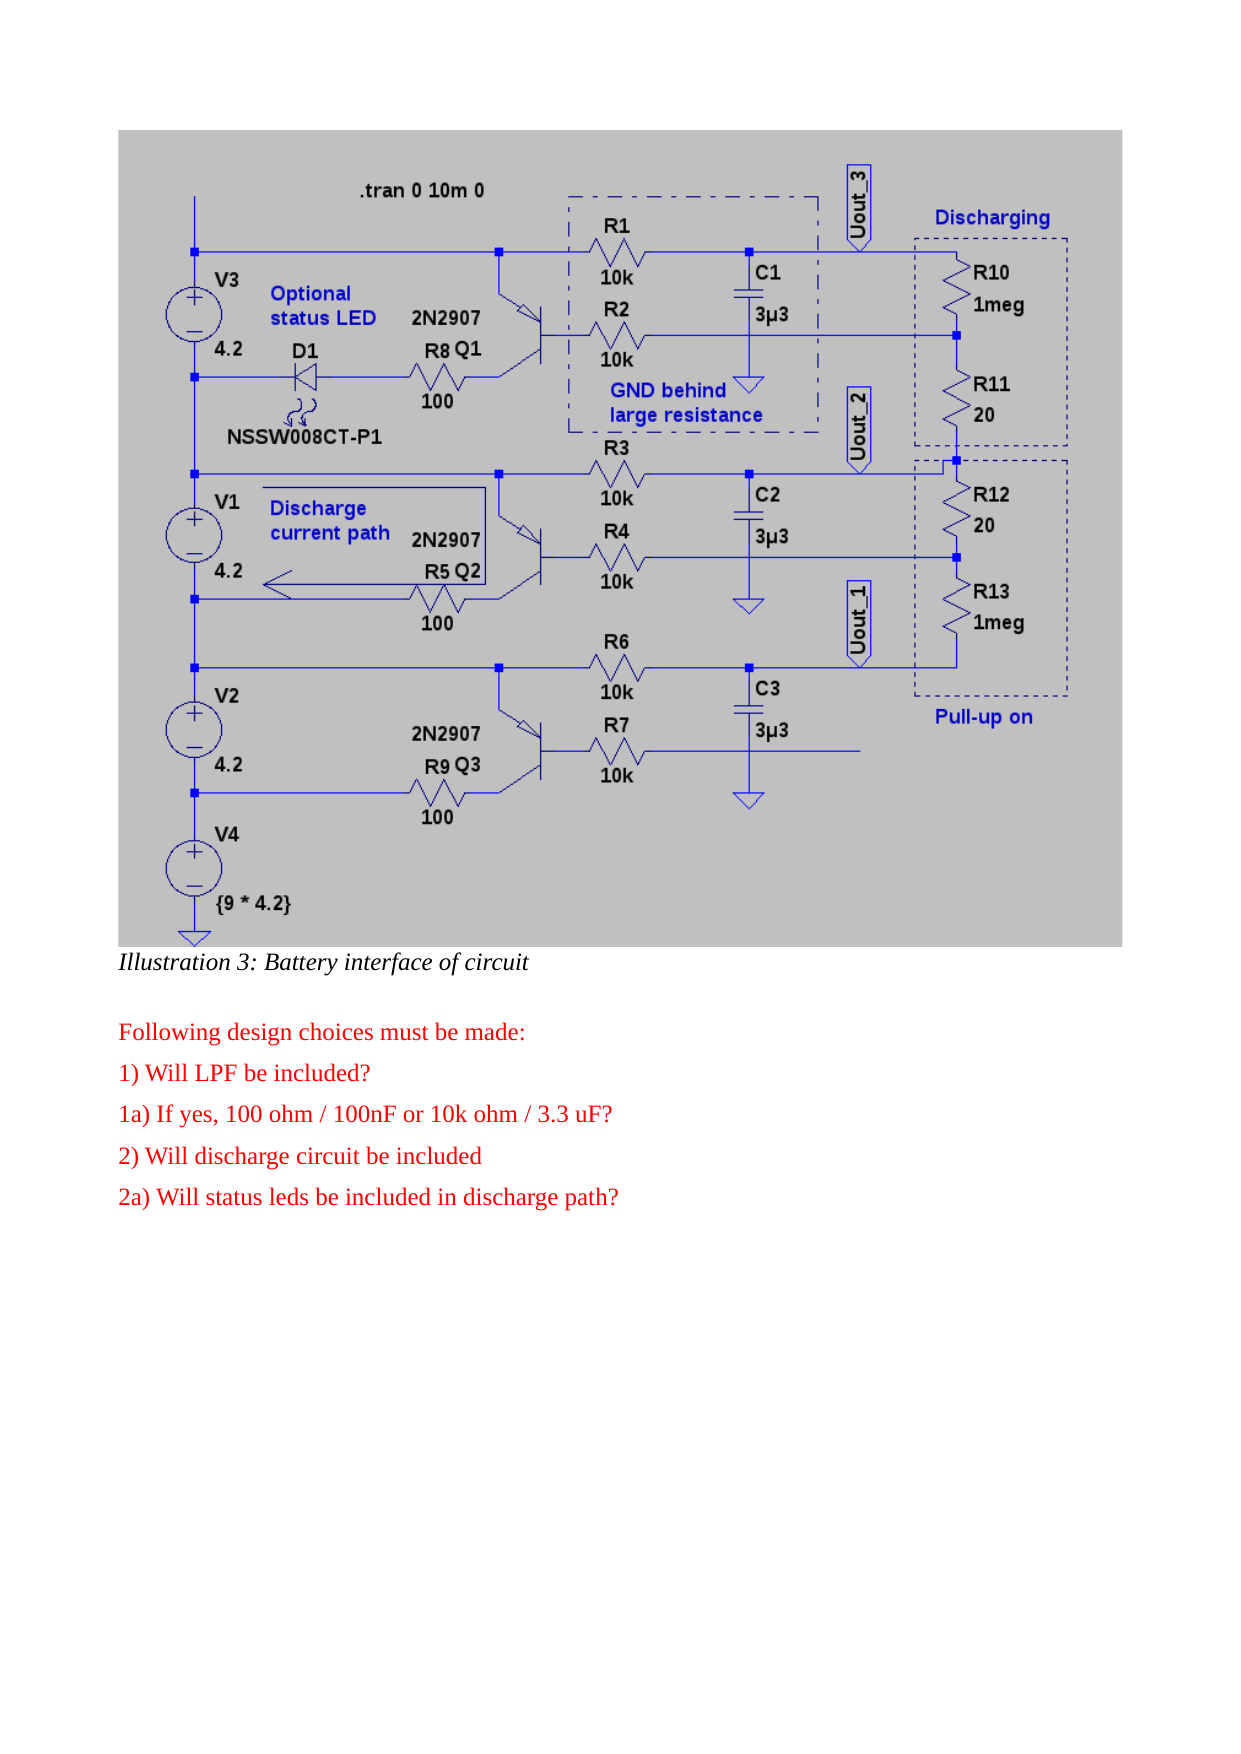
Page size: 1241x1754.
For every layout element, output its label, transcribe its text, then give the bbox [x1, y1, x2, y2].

text Following design choices must be made: [118, 1017, 1122, 1046]
text 2) Will discharge circuit be included [118, 1141, 1122, 1169]
picture [118, 130, 1123, 947]
text 1a) If yes, 100 ohm / 100nF or 10k ohm / 3.3 uF? [118, 1099, 1122, 1128]
text 1) Will LPF be included? [118, 1058, 1122, 1087]
text 2a) Will status leds be included in discharge path? [118, 1182, 1122, 1211]
text Illustration 3: Battery interface of circuit [118, 947, 1122, 976]
